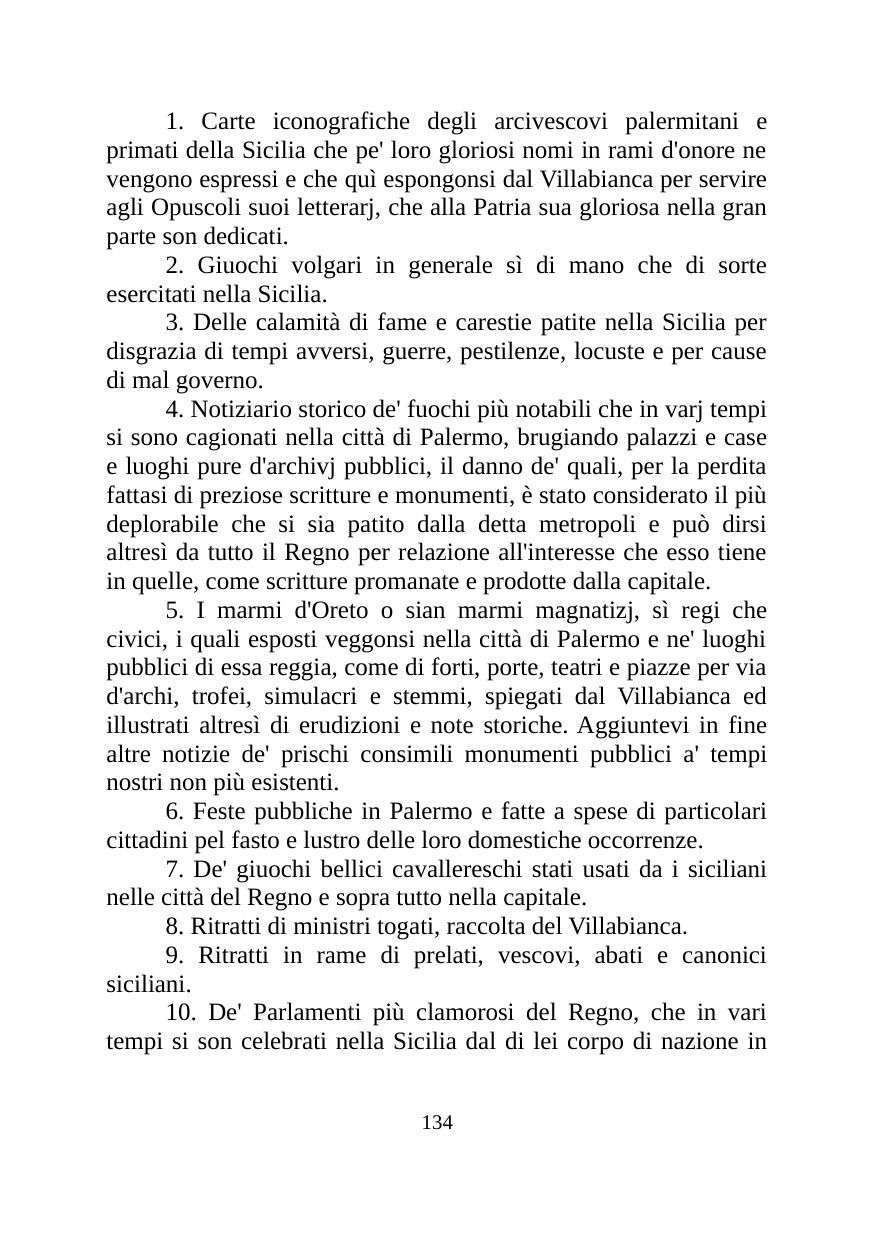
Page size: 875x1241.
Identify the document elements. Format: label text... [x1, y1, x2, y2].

text 7. De' giuochi bellici cavallereschi stati usati da i siciliani nelle città del Regno e sopra tutto nella capitale. [106, 854, 768, 911]
text 3. Delle calamità di fame e carestie patite nella Sicilia per disgrazia di tempi avversi, guerre, pestilenze, locuste e per cause di mal governo. [106, 307, 768, 394]
text 4. Notiziario storico de' fuochi più notabili che in varj tempi si sono cagionati nella città di Palermo, brugiando palazzi e case e luoghi pure d'archivj pubblici, il danno de' quali, per la perdita fattasi di preziose scritture e monumenti, è stato considerato il più deplorabile che si sia patito dalla detta metropoli e può dirsi altresì da tutto il Regno per relazione all'interesse che esso tiene in quelle, come scritture promanate e prodotte dalla capitale. [106, 394, 768, 595]
text 8. Ritratti di ministri togati, raccolta del Villabianca. [106, 911, 768, 940]
text 2. Giuochi volgari in generale sì di mano che di sorte esercitati nella Sicilia. [106, 250, 768, 307]
text 5. I marmi d'Oreto o sian marmi magnatizj, sì regi che civici, i quali esposti veggonsi nella città di Palermo e ne' luoghi pubblici di essa reggia, come di forti, porte, teatri e piazze per via d'archi, trofei, simulacri e stemmi, spiegati dal Villabianca ed illustrati altresì di erudizioni e note storiche. Aggiuntevi in fine altre notizie de' prischi consimili monumenti pubblici a' tempi nostri non più esistenti. [106, 595, 768, 796]
text 9. Ritratti in rame di prelati, vescovi, abati e canonici siciliani. [106, 940, 768, 997]
text 10. De' Parlamenti più clamorosi del Regno, che in vari tempi si son celebrati nella Sicilia dal di lei corpo di nazione in [106, 997, 768, 1055]
text 1. Carte iconografiche degli arcivescovi palermitani e primati della Sicilia che pe' loro gloriosi nomi in rami d'onore ne vengono espressi e che quì espongonsi dal Villabianca per servire agli Opuscoli suoi letterarj, che alla Patria sua gloriosa nella gran parte son dedicati. [106, 106, 768, 250]
text 6. Feste pubbliche in Palermo e fatte a spese di particolari cittadini pel fasto e lustro delle loro domestiche occorrenze. [106, 796, 768, 854]
